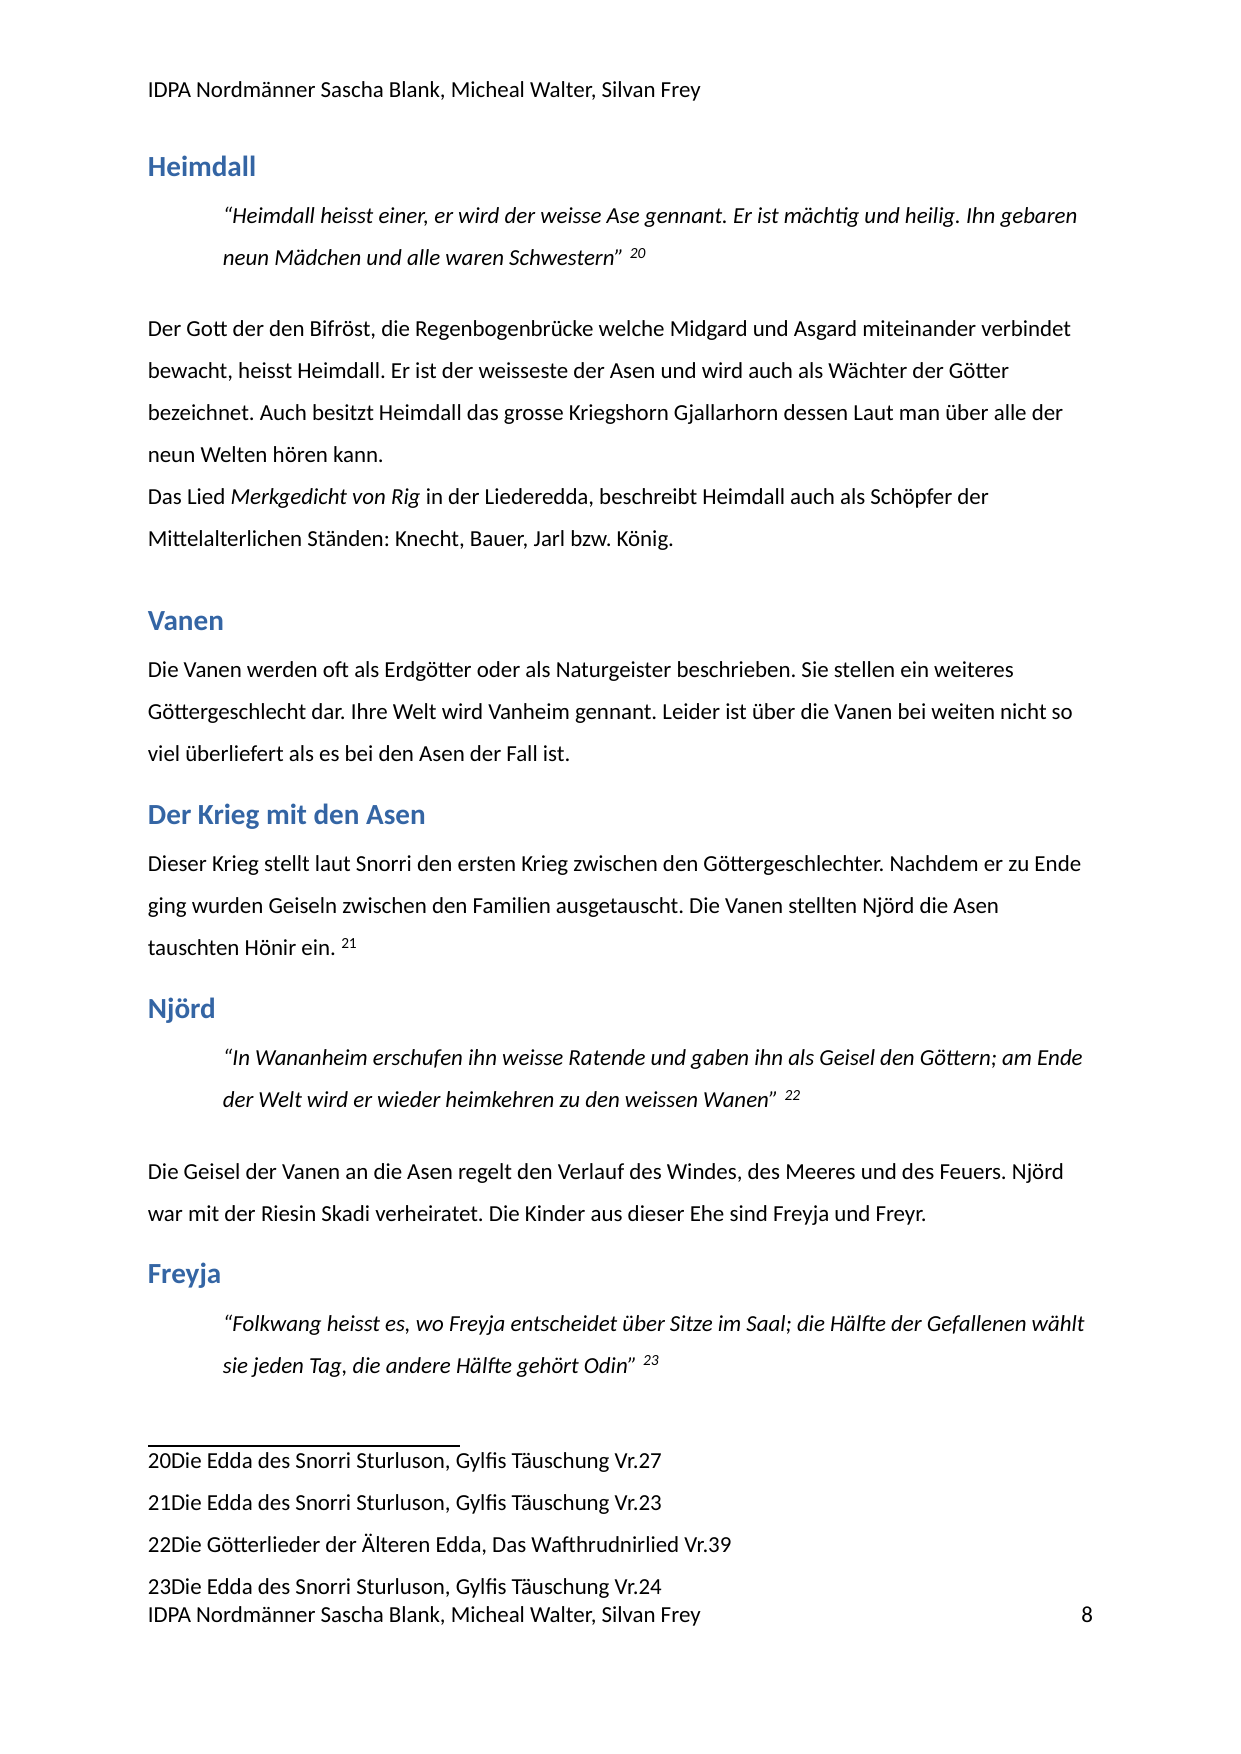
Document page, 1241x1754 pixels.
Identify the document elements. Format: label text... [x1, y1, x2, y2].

text Der Gott der den Bifröst, die Regenbogenbrücke welche Midgard und Asgard miteinander verbindet bewacht, heisst Heimdall. Er ist der weisseste der Asen und wird auch als Wächter der Götter bezeichnet. Auch besitzt Heimdall das grosse Kriegshorn Gjallarhorn dessen Laut man über alle der neun Welten hören kann. [148, 314, 1093, 468]
text “Folkwang heisst es, wo Freyja entscheidet über Sitze im Saal; die Hälfte der Gefallenen wählt sie jeden Tag, die andere Hälfte gehört Odin” [223, 1309, 1093, 1379]
text Die Geisel der Vanen an die Asen regelt den Verlauf des Windes, des Meeres und des Feuers. Njörd war mit der Riesin Skadi verheiratet. Die Kinder aus dieser Ehe sind Freyja und Freyr. [148, 1157, 1093, 1227]
text “Heimdall heisst einer, er wird der weisse Ase gennant. Er ist mächtig und heilig. Ihn gebaren neun Mädchen und alle waren Schwestern” [223, 201, 1093, 271]
text Die Edda des Snorri Sturluson, Gylfis Täuschung Vr.23 [148, 1488, 1093, 1516]
subtitle Heimdall [148, 148, 1093, 183]
subtitle Vanen [148, 602, 1093, 638]
text Dieser Krieg stellt laut Snorri den ersten Krieg zwischen den Göttergeschlechter. Nachdem er zu Ende ging wurden Geiseln zwischen den Familien ausgetauscht. Die Vanen stellten Njörd die Asen tauschten Hönir ein. [148, 849, 1093, 961]
subtitle Njörd [148, 990, 1093, 1026]
subtitle Freyja [148, 1255, 1093, 1291]
text “In Wananheim erschufen ihn weisse Ratende und gaben ihn als Geisel den Göttern; am Ende der Welt wird er wieder heimkehren zu den weissen Wanen” [223, 1043, 1093, 1113]
text Die Vanen werden oft als Erdgötter oder als Naturgeister beschrieben. Sie stellen ein weiteres Göttergeschlecht dar. Ihre Welt wird Vanheim gennant. Leider ist über die Vanen bei weiten nicht so viel überliefert als es bei den Asen der Fall ist. [148, 655, 1093, 767]
text Das Lied Merkgedicht von Rig in der Liederedda, beschreibt Heimdall auch als Schöpfer der Mittelalterlichen Ständen: Knecht, Bauer, Jarl bzw. König. [148, 482, 1093, 552]
subtitle Der Krieg mit den Asen [148, 796, 1093, 832]
text Die Edda des Snorri Sturluson, Gylfis Täuschung Vr.24 [148, 1572, 1093, 1600]
text Die Edda des Snorri Sturluson, Gylfis Täuschung Vr.27 [148, 1446, 1093, 1474]
text Die Götterlieder der Älteren Edda, Das Wafthrudnirlied Vr.39 [148, 1530, 1093, 1558]
